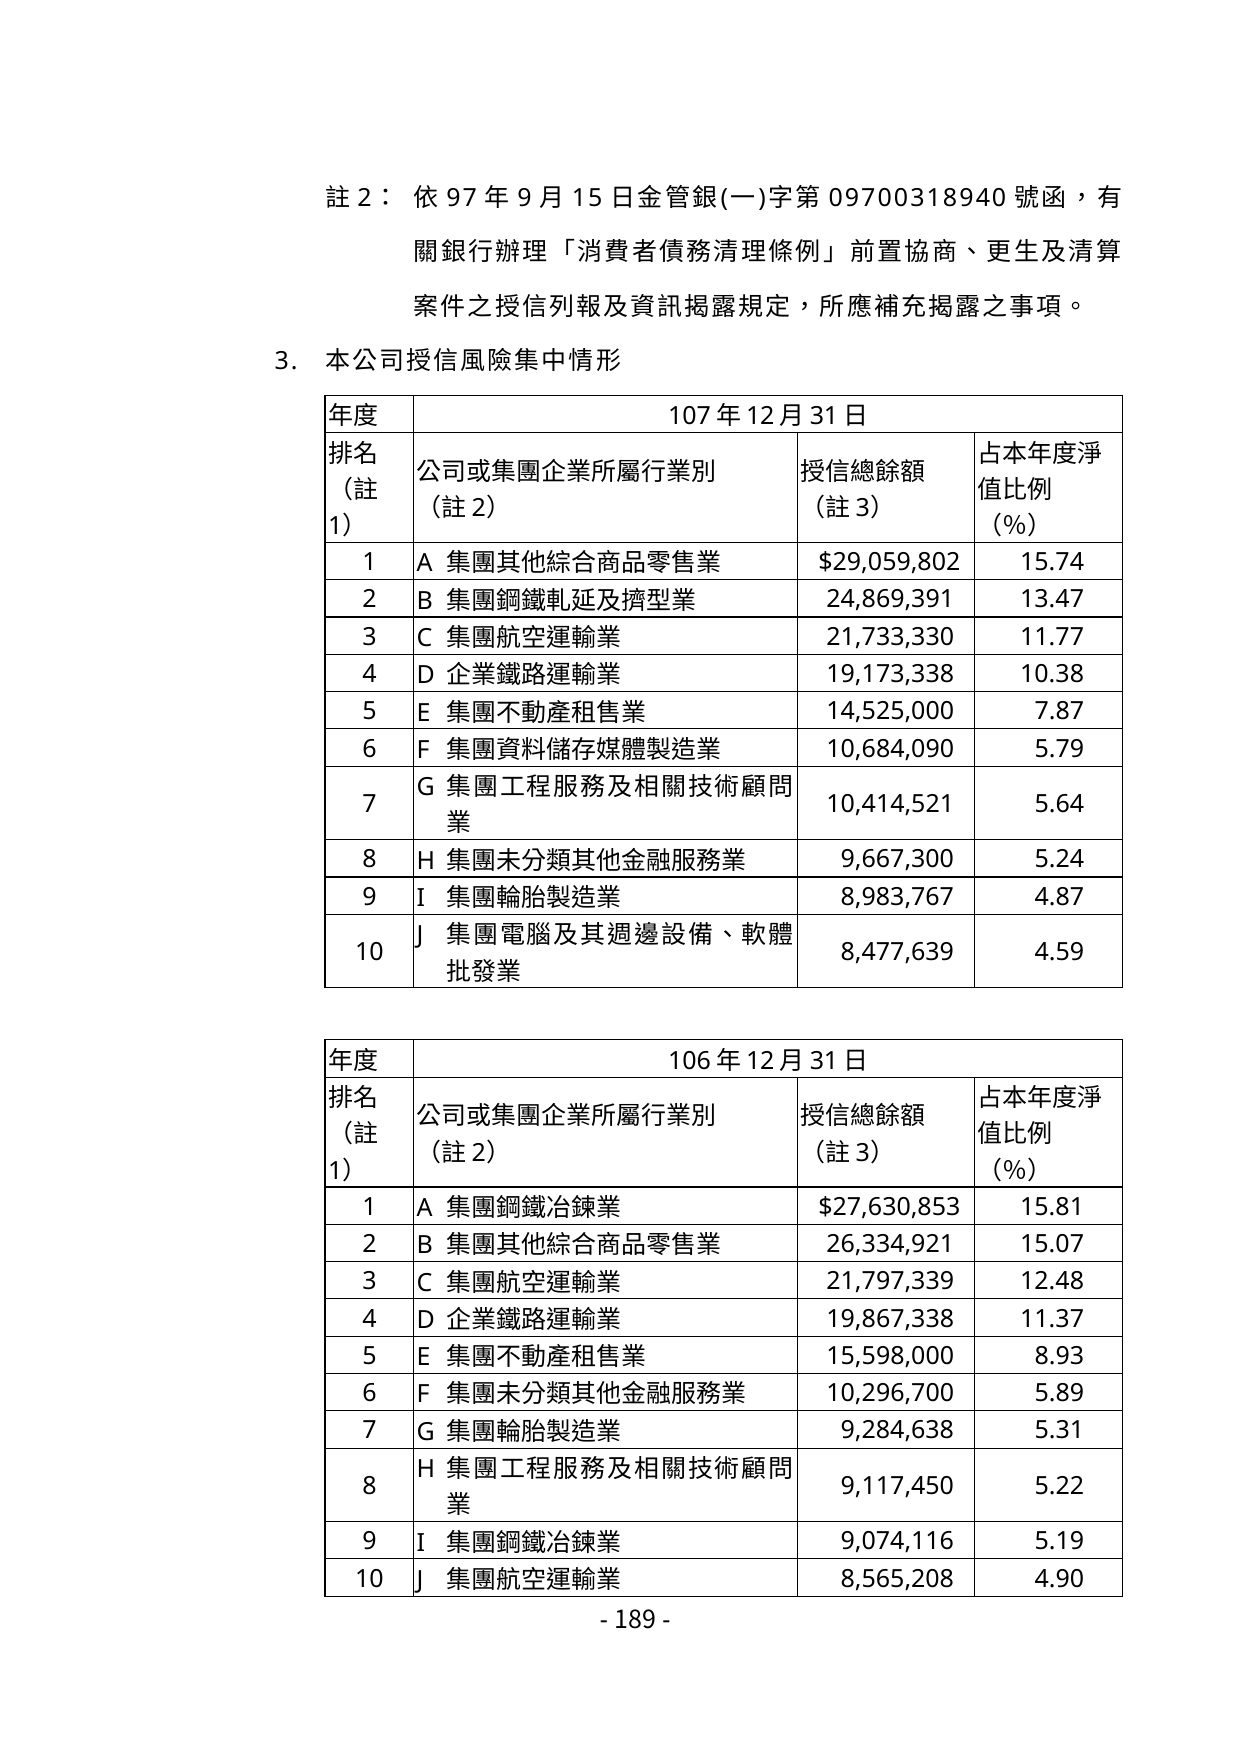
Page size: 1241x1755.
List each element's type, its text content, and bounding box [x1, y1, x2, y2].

table_cell 5.24 [975, 840, 1122, 876]
table_header 年度 [326, 396, 413, 432]
table_cell 9,667,300 [798, 840, 974, 876]
table_cell 5.19 [975, 1522, 1122, 1558]
table_cell 15,598,000 [798, 1337, 974, 1373]
table_cell H 集團工程服務及相關技術顧問業 [414, 1449, 797, 1521]
table_cell 15.74 [975, 543, 1122, 579]
table_cell 公司或集團企業所屬行業別 （註2） [414, 1078, 797, 1186]
table_cell E 集團不動產租售業 [414, 692, 797, 728]
text 3. 本公司授信風險集中情形 [266, 340, 1122, 377]
table_cell F 集團資料儲存媒體製造業 [414, 729, 797, 766]
table_cell 7 [326, 1411, 413, 1447]
table_cell 8,565,208 [798, 1559, 974, 1596]
table_cell E 集團不動產租售業 [414, 1337, 797, 1373]
table_cell 5.79 [975, 729, 1122, 766]
table_cell 7 [326, 767, 413, 839]
table_cell J 集團航空運輸業 [414, 1559, 797, 1596]
table_cell 4.87 [975, 878, 1122, 914]
table_cell $ 29,059,802 [798, 543, 974, 579]
table_cell 公司或集團企業所屬行業別 （註2） [414, 433, 797, 542]
table_cell 15.81 [975, 1188, 1122, 1224]
table_cell 3 [326, 1262, 413, 1298]
table_cell I 集團輪胎製造業 [414, 878, 797, 914]
table_cell 5 [326, 1337, 413, 1373]
table_cell 9,117,450 [798, 1449, 974, 1521]
table_cell 21,733,330 [798, 618, 974, 654]
table_cell 19,173,338 [798, 655, 974, 691]
table_cell 6 [326, 729, 413, 766]
table_cell 占本年度淨值比例（％） [975, 433, 1122, 542]
table_cell 排名 （註1） [326, 433, 413, 542]
table_cell G 集團輪胎製造業 [414, 1411, 797, 1447]
table_cell 5.64 [975, 767, 1122, 839]
table_header 年度 [326, 1040, 413, 1077]
table_header 106年12月31日 [414, 1040, 1122, 1077]
table_cell 10 [326, 1559, 413, 1596]
table_cell 5 [326, 692, 413, 728]
table_cell 占本年度淨值比例（％） [975, 1078, 1122, 1186]
table_cell J 集團電腦及其週邊設備、軟體批發業 [414, 915, 797, 987]
table_cell B 集團其他綜合商品零售業 [414, 1225, 797, 1261]
table_cell 7.87 [975, 692, 1122, 728]
table_cell 8 [326, 1449, 413, 1521]
table_cell 1 [326, 543, 413, 579]
table_cell G 集團工程服務及相關技術顧問業 [414, 767, 797, 839]
table_cell F 集團未分類其他金融服務業 [414, 1374, 797, 1410]
table_cell 11.37 [975, 1299, 1122, 1336]
table_cell 8.93 [975, 1337, 1122, 1373]
table_cell 4.90 [975, 1559, 1122, 1596]
table_cell C 集團航空運輸業 [414, 1262, 797, 1298]
table_cell 授信總餘額 （註3） [798, 433, 974, 542]
table_cell 13.47 [975, 580, 1122, 616]
table_cell 10 [326, 915, 413, 987]
table_cell 授信總餘額 （註3） [798, 1078, 974, 1186]
table_cell 4.59 [975, 915, 1122, 987]
table_cell 9,074,116 [798, 1522, 974, 1558]
table_cell 4 [326, 1299, 413, 1336]
table_cell D 企業鐵路運輸業 [414, 655, 797, 691]
table_cell 2 [326, 580, 413, 616]
table_cell 5.22 [975, 1449, 1122, 1521]
table_cell A 集團鋼鐵冶鍊業 [414, 1188, 797, 1224]
table_cell 4 [326, 655, 413, 691]
table_cell H 集團未分類其他金融服務業 [414, 840, 797, 876]
table_cell 5.89 [975, 1374, 1122, 1410]
table_cell C 集團航空運輸業 [414, 618, 797, 654]
table_header 107年12月31日 [414, 396, 1122, 432]
table_cell I 集團鋼鐵冶鍊業 [414, 1522, 797, 1558]
table_cell $ 27,630,853 [798, 1188, 974, 1224]
table_cell A 集團其他綜合商品零售業 [414, 543, 797, 579]
table_cell 6 [326, 1374, 413, 1410]
table_cell 11.77 [975, 618, 1122, 654]
text 註2： 依97年9月15日金管銀(一)字第09700318940號函，有關銀行辦理「消費者債務清理條例」前置協商、更生及清算案件之授信列報及資訊揭露規定，所應補充揭露之事項。 [325, 177, 1122, 322]
table_cell 8,477,639 [798, 915, 974, 987]
table_cell 10.38 [975, 655, 1122, 691]
table_cell 8,983,767 [798, 878, 974, 914]
table_cell 5.31 [975, 1411, 1122, 1447]
table_cell 3 [326, 618, 413, 654]
table_cell 14,525,000 [798, 692, 974, 728]
table_cell 10,684,090 [798, 729, 974, 766]
table_cell B 集團鋼鐵軋延及擠型業 [414, 580, 797, 616]
table_cell D 企業鐵路運輸業 [414, 1299, 797, 1336]
table_cell 24,869,391 [798, 580, 974, 616]
table_cell 9,284,638 [798, 1411, 974, 1447]
table_cell 10,296,700 [798, 1374, 974, 1410]
table_cell 2 [326, 1225, 413, 1261]
table_cell 19,867,338 [798, 1299, 974, 1336]
table_cell 10,414,521 [798, 767, 974, 839]
table_cell 15.07 [975, 1225, 1122, 1261]
table_cell 26,334,921 [798, 1225, 974, 1261]
table_cell 9 [326, 1522, 413, 1558]
table_cell 12.48 [975, 1262, 1122, 1298]
table_cell 8 [326, 840, 413, 876]
table_cell 1 [326, 1188, 413, 1224]
table_cell 排名 （註1） [326, 1078, 413, 1186]
table_cell 21,797,339 [798, 1262, 974, 1298]
table_cell 9 [326, 878, 413, 914]
